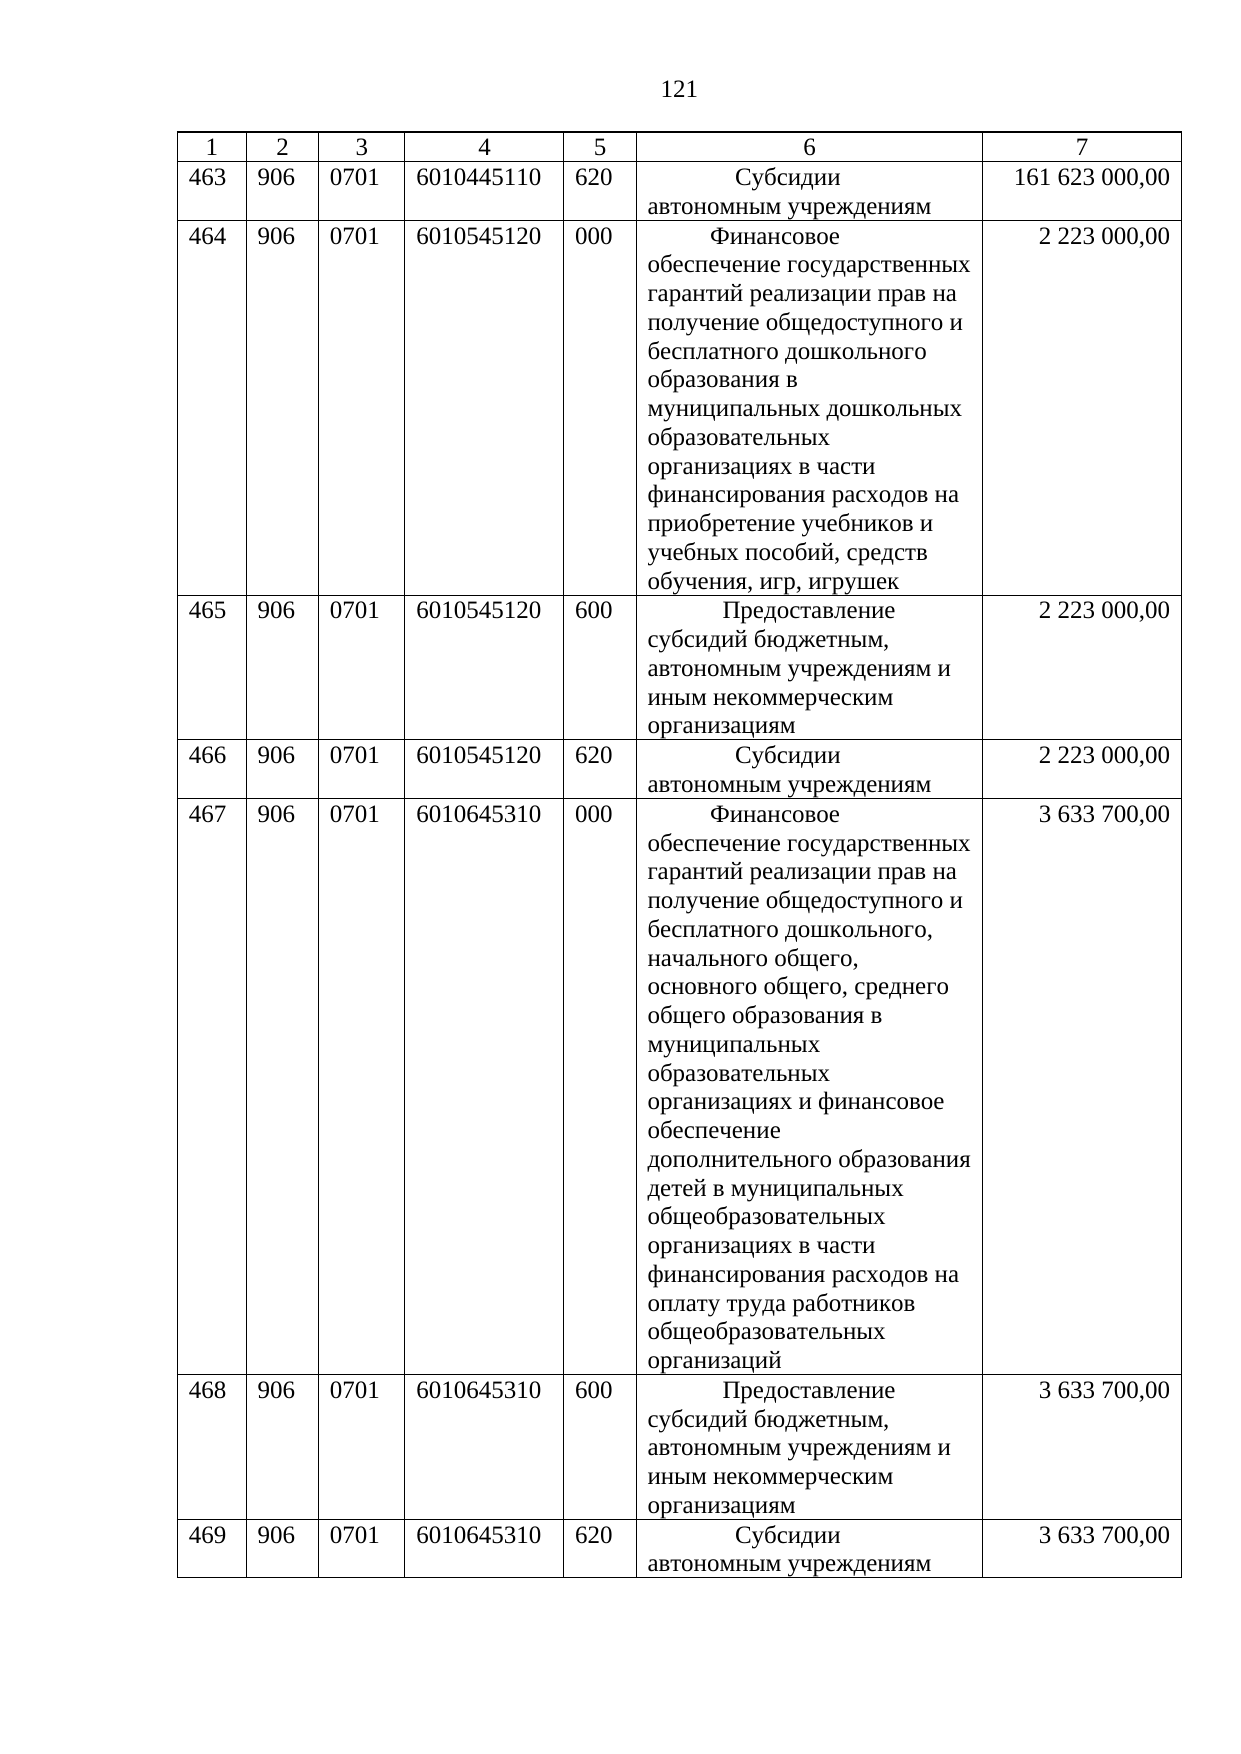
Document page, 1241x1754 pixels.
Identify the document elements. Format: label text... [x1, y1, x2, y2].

table_cell Субсидии автономным учреждениям [637, 162, 982, 220]
table_header 3 [319, 133, 404, 161]
table_cell 3 633 700,00 [983, 1375, 1181, 1519]
table_cell 467 [178, 799, 246, 1374]
table_cell 600 [564, 1375, 636, 1519]
table_cell Субсидии автономным учреждениям [637, 740, 982, 798]
table_cell 2 223 000,00 [983, 596, 1181, 739]
table_cell 2 223 000,00 [983, 740, 1181, 798]
table_cell 906 [247, 1375, 318, 1519]
table_cell Субсидии автономным учреждениям [637, 1520, 982, 1577]
table_cell 906 [247, 1520, 318, 1577]
table_cell 465 [178, 596, 246, 739]
table_cell 2 223 000,00 [983, 221, 1181, 594]
table_cell 466 [178, 740, 246, 798]
table_header 2 [247, 133, 318, 161]
table_cell 464 [178, 221, 246, 594]
table_cell 620 [564, 162, 636, 220]
table_cell 906 [247, 740, 318, 798]
table_cell 6010545120 [405, 740, 563, 798]
table_cell 620 [564, 1520, 636, 1577]
table_cell 0701 [319, 799, 404, 1374]
table_cell 6010445110 [405, 162, 563, 220]
table_cell 468 [178, 1375, 246, 1519]
table_cell 620 [564, 740, 636, 798]
table_cell 000 [564, 221, 636, 594]
table_cell 0701 [319, 162, 404, 220]
table_cell Предоставление субсидий бюджетным, автономным учреждениям и иным некоммерческим организациям [637, 596, 982, 739]
table_cell 0701 [319, 221, 404, 594]
table_cell 906 [247, 221, 318, 594]
table_cell 3 633 700,00 [983, 1520, 1181, 1577]
table_cell 906 [247, 799, 318, 1374]
table_cell Финансовое обеспечение государственных гарантий реализации прав на получение общедоступного и бесплатного дошкольного, начального общего, основного общего, среднего общего образования в муниципальных образовательных организациях и финансовое обеспечение дополнительного образования детей в муниципальных общеобразовательных организациях в части финансирования расходов на оплату труда работников общеобразовательных организаций [637, 799, 982, 1374]
table_header 4 [405, 133, 563, 161]
table_header 7 [983, 133, 1181, 161]
table_header 5 [564, 133, 636, 161]
table_cell 469 [178, 1520, 246, 1577]
table_cell 0701 [319, 596, 404, 739]
table_cell 3 633 700,00 [983, 799, 1181, 1374]
table_cell 0701 [319, 740, 404, 798]
table_cell 463 [178, 162, 246, 220]
table_header 6 [637, 133, 982, 161]
table_cell 6010545120 [405, 596, 563, 739]
table_cell 600 [564, 596, 636, 739]
table_cell 0701 [319, 1375, 404, 1519]
table_cell 906 [247, 596, 318, 739]
table_cell Предоставление субсидий бюджетным, автономным учреждениям и иным некоммерческим организациям [637, 1375, 982, 1519]
table_cell 6010645310 [405, 1375, 563, 1519]
table_cell 906 [247, 162, 318, 220]
table_cell 6010545120 [405, 221, 563, 594]
table_header 1 [178, 133, 246, 161]
table_cell 0701 [319, 1520, 404, 1577]
table_cell 161 623 000,00 [983, 162, 1181, 220]
table_cell 6010645310 [405, 1520, 563, 1577]
table_cell 6010645310 [405, 799, 563, 1374]
table_cell 000 [564, 799, 636, 1374]
table_cell Финансовое обеспечение государственных гарантий реализации прав на получение общедоступного и бесплатного дошкольного образования в муниципальных дошкольных образовательных организациях в части финансирования расходов на приобретение учебников и учебных пособий, средств обучения, игр, игрушек [637, 221, 982, 594]
